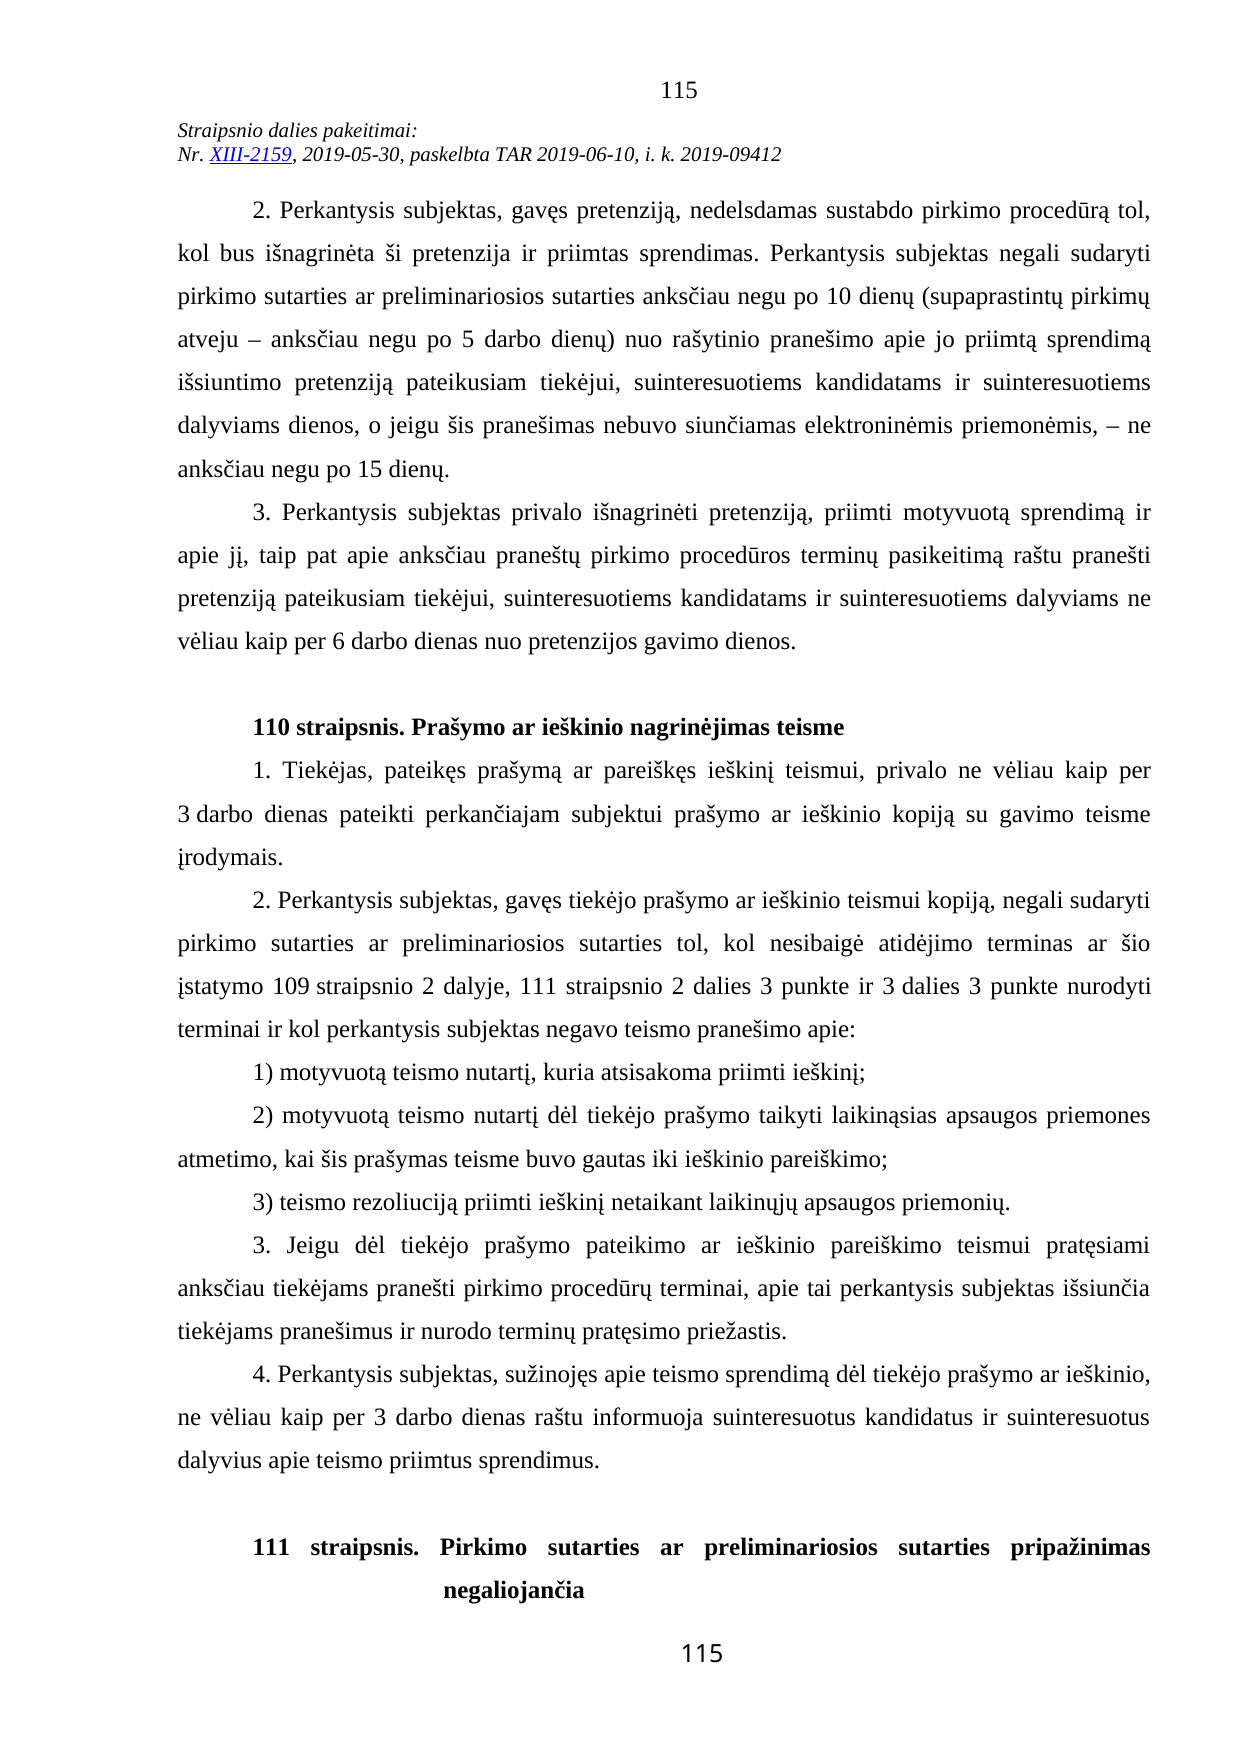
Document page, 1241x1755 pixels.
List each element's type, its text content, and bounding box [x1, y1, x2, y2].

text 111 straipsnis. Pirkimo sutarties ar preliminariosios sutarties pripažinimas negaliojančia [252, 1532, 1152, 1604]
text 1. Tiekėjas, pateikęs prašymą ar pareiškęs ieškinį teismui, privalo ne vėliau kaip per 3 darbo dienas pateikti perkančiajam subjektui prašymo ar ieškinio kopiją su gavimo teisme įrodymais. [177, 756, 1152, 871]
text 3) teismo rezoliuciją priimti ieškinį netaikant laikinųjų apsaugos priemonių. [177, 1187, 1152, 1216]
text Nr. XIII-2159, 2019-05-30, paskelbta TAR 2019-06-10, i. k. 2019-09412 [177, 142, 1152, 166]
text 1) motyvuotą teismo nutartį, kuria atsisakoma priimti ieškinį; [177, 1057, 1152, 1086]
subtitle 110 straipsnis. Prašymo ar ieškinio nagrinėjimas teisme [177, 712, 1152, 741]
text Straipsnio dalies pakeitimai: [177, 118, 1152, 142]
text 3. Jeigu dėl tiekėjo prašymo pateikimo ar ieškinio pareiškimo teismui pratęsiami anksčiau tiekėjams pranešti pirkimo procedūrų terminai, apie tai perkantysis subjektas išsiunčia tiekėjams pranešimus ir nurodo terminų pratęsimo priežastis. [177, 1230, 1152, 1345]
subtitle 4. Perkantysis subjektas, sužinojęs apie teismo sprendimą dėl tiekėjo prašymo ar ieškinio, ne vėliau kaip per 3 darbo dienas raštu informuoja suinteresuotus kandidatus ir suinteresuotus dalyvius apie teismo priimtus sprendimus. [177, 1359, 1152, 1474]
text 2. Perkantysis subjektas, gavęs pretenziją, nedelsdamas sustabdo pirkimo procedūrą tol, kol bus išnagrinėta ši pretenzija ir priimtas sprendimas. Perkantysis subjektas negali sudaryti pirkimo sutarties ar preliminariosios sutarties anksčiau negu po 10 dienų (supaprastintų pirkimų atveju – anksčiau negu po 5 darbo dienų) nuo rašytinio pranešimo apie jo priimtą sprendimą išsiuntimo pretenziją pateikusiam tiekėjui, suinteresuotiems kandidatams ir suinteresuotiems dalyviams dienos, o jeigu šis pranešimas nebuvo siunčiamas elektroninėmis priemonėmis, – ne anksčiau negu po 15 dienų. [177, 195, 1152, 482]
text 2. Perkantysis subjektas, gavęs tiekėjo prašymo ar ieškinio teismui kopiją, negali sudaryti pirkimo sutarties ar preliminariosios sutarties tol, kol nesibaigė atidėjimo terminas ar šio įstatymo 109 straipsnio 2 dalyje, 111 straipsnio 2 dalies 3 punkte ir 3 dalies 3 punkte nurodyti terminai ir kol perkantysis subjektas negavo teismo pranešimo apie: [177, 885, 1152, 1043]
text 2) motyvuotą teismo nutartį dėl tiekėjo prašymo taikyti laikinąsias apsaugos priemones atmetimo, kai šis prašymas teisme buvo gautas iki ieškinio pareiškimo; [177, 1101, 1152, 1172]
subtitle 3. Perkantysis subjektas privalo išnagrinėti pretenziją, priimti motyvuotą sprendimą ir apie jį, taip pat apie anksčiau praneštų pirkimo procedūros terminų pasikeitimą raštu pranešti pretenziją pateikusiam tiekėjui, suinteresuotiems kandidatams ir suinteresuotiems dalyviams ne vėliau kaip per 6 darbo dienas nuo pretenzijos gavimo dienos. [177, 497, 1152, 655]
